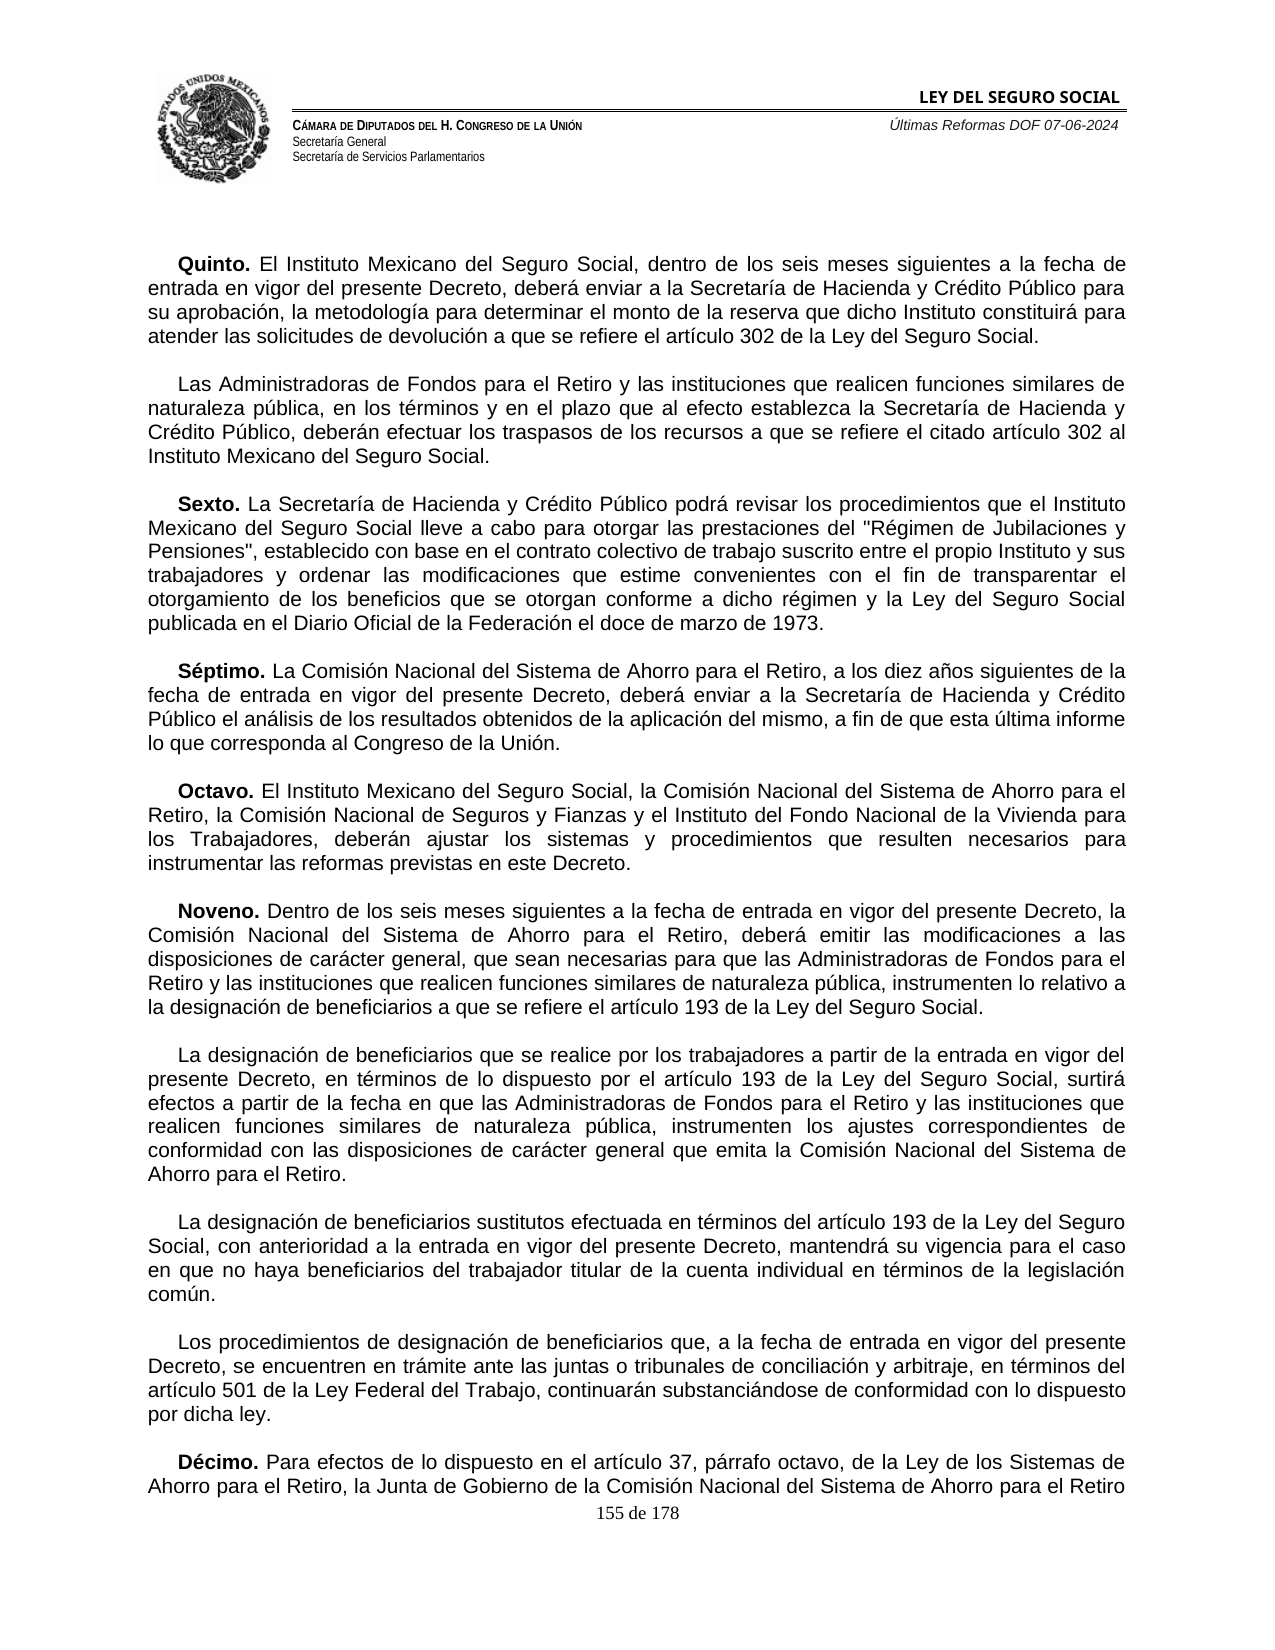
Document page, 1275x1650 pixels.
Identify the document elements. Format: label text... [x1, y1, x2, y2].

text Décimo. Para efectos de lo dispuesto en el artículo 37, párrafo octavo, de la Ley de los Sistemas de Ahorro para el Retiro, la Junta de Gobierno de la Comisión Nacional del Sistema de Ahorro para el Retiro [148, 1450, 1127, 1498]
text Séptimo. La Comisión Nacional del Sistema de Ahorro para el Retiro, a los diez años siguientes de la fecha de entrada en vigor del presente Decreto, deberá enviar a la Secretaría de Hacienda y Crédito Público el análisis de los resultados obtenidos de la aplicación del mismo, a fin de que esta última informe lo que corresponda al Congreso de la Unión. [148, 659, 1127, 755]
text Los procedimientos de designación de beneficiarios que, a la fecha de entrada en vigor del presente Decreto, se encuentren en trámite ante las juntas o tribunales de conciliación y arbitraje, en términos del artículo 501 de la Ley Federal del Trabajo, continuarán substanciándose de conformidad con lo dispuesto por dicha ley. [148, 1330, 1127, 1426]
text Quinto. El Instituto Mexicano del Seguro Social, dentro de los seis meses siguientes a la fecha de entrada en vigor del presente Decreto, deberá enviar a la Secretaría de Hacienda y Crédito Público para su aprobación, la metodología para determinar el monto de la reserva que dicho Instituto constituirá para atender las solicitudes de devolución a que se refiere el artículo 302 de la Ley del Seguro Social. [148, 252, 1127, 348]
text Las Administradoras de Fondos para el Retiro y las instituciones que realicen funciones similares de naturaleza pública, en los términos y en el plazo que al efecto establezca la Secretaría de Hacienda y Crédito Público, deberán efectuar los traspasos de los recursos a que se refiere el citado artículo 302 al Instituto Mexicano del Seguro Social. [148, 372, 1127, 467]
text Sexto. La Secretaría de Hacienda y Crédito Público podrá revisar los procedimientos que el Instituto Mexicano del Seguro Social lleve a cabo para otorgar las prestaciones del "Régimen de Jubilaciones y Pensiones", establecido con base en el contrato colectivo de trabajo suscrito entre el propio Instituto y sus trabajadores y ordenar las modificaciones que estime convenientes con el fin de transparentar el otorgamiento de los beneficios que se otorgan conforme a dicho régimen y la Ley del Seguro Social publicada en el Diario Oficial de la Federación el doce de marzo de 1973. [148, 491, 1127, 635]
text La designación de beneficiarios que se realice por los trabajadores a partir de la entrada en vigor del presente Decreto, en términos de lo dispuesto por el artículo 193 de la Ley del Seguro Social, surtirá efectos a partir de la fecha en que las Administradoras de Fondos para el Retiro y las instituciones que realicen funciones similares de naturaleza pública, instrumenten los ajustes correspondientes de conformidad con las disposiciones de carácter general que emita la Comisión Nacional del Sistema de Ahorro para el Retiro. [148, 1042, 1127, 1186]
text Noveno. Dentro de los seis meses siguientes a la fecha de entrada en vigor del presente Decreto, la Comisión Nacional del Sistema de Ahorro para el Retiro, deberá emitir las modificaciones a las disposiciones de carácter general, que sean necesarias para que las Administradoras de Fondos para el Retiro y las instituciones que realicen funciones similares de naturaleza pública, instrumenten lo relativo a la designación de beneficiarios a que se refiere el artículo 193 de la Ley del Seguro Social. [148, 899, 1127, 1018]
text La designación de beneficiarios sustitutos efectuada en términos del artículo 193 de la Ley del Seguro Social, con anterioridad a la entrada en vigor del presente Decreto, mantendrá su vigencia para el caso en que no haya beneficiarios del trabajador titular de la cuenta individual en términos de la legislación común. [148, 1210, 1127, 1306]
text Octavo. El Instituto Mexicano del Seguro Social, la Comisión Nacional del Sistema de Ahorro para el Retiro, la Comisión Nacional de Seguros y Fianzas y el Instituto del Fondo Nacional de la Vivienda para los Trabajadores, deberán ajustar los sistemas y procedimientos que resulten necesarios para instrumentar las reformas previstas en este Decreto. [148, 779, 1127, 875]
